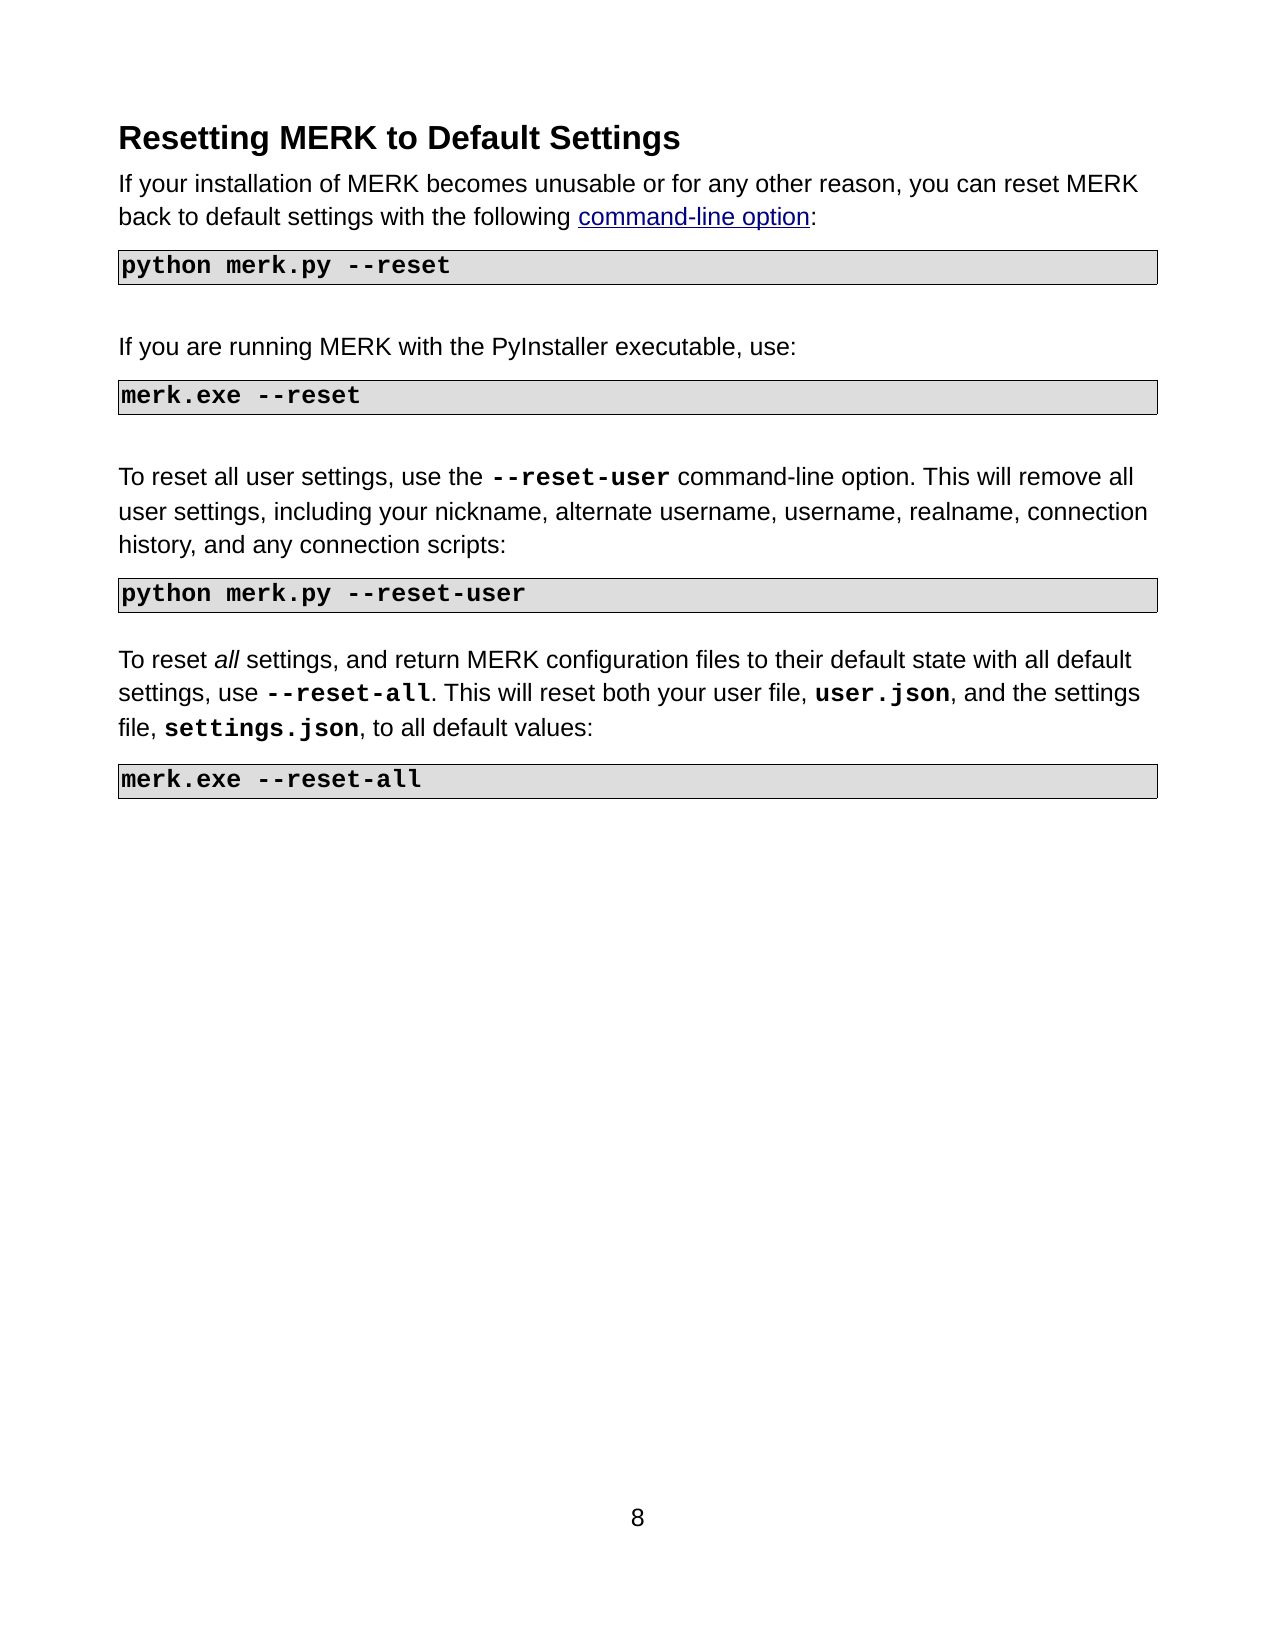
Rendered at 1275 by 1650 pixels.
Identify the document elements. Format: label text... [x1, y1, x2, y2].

text If your installation of MERK becomes unusable or for any other reason, you can reset MERK back to default settings with the following command-line option: [118, 169, 1157, 231]
text To reset all settings, and return MERK configuration files to their default state with all default settings, use --reset-all. This will reset both your user file, user.json, and the settings file, settings.json, to all default values: [118, 613, 1157, 744]
table_header python merk.py --reset [119, 251, 1157, 284]
table_header merk.exe --reset [119, 381, 1157, 414]
table_header merk.exe --reset-all [119, 765, 1157, 798]
table_header python merk.py --reset-user [119, 579, 1157, 612]
text If you are running MERK with the PyInstaller executable, use: [118, 332, 1157, 361]
text To reset all user settings, use the --reset-user command-line option. This will remove all user settings, including your nickname, alternate username, username, realname, connection history, and any connection scripts: [118, 462, 1157, 559]
subtitle Resetting MERK to Default Settings [118, 118, 1157, 157]
